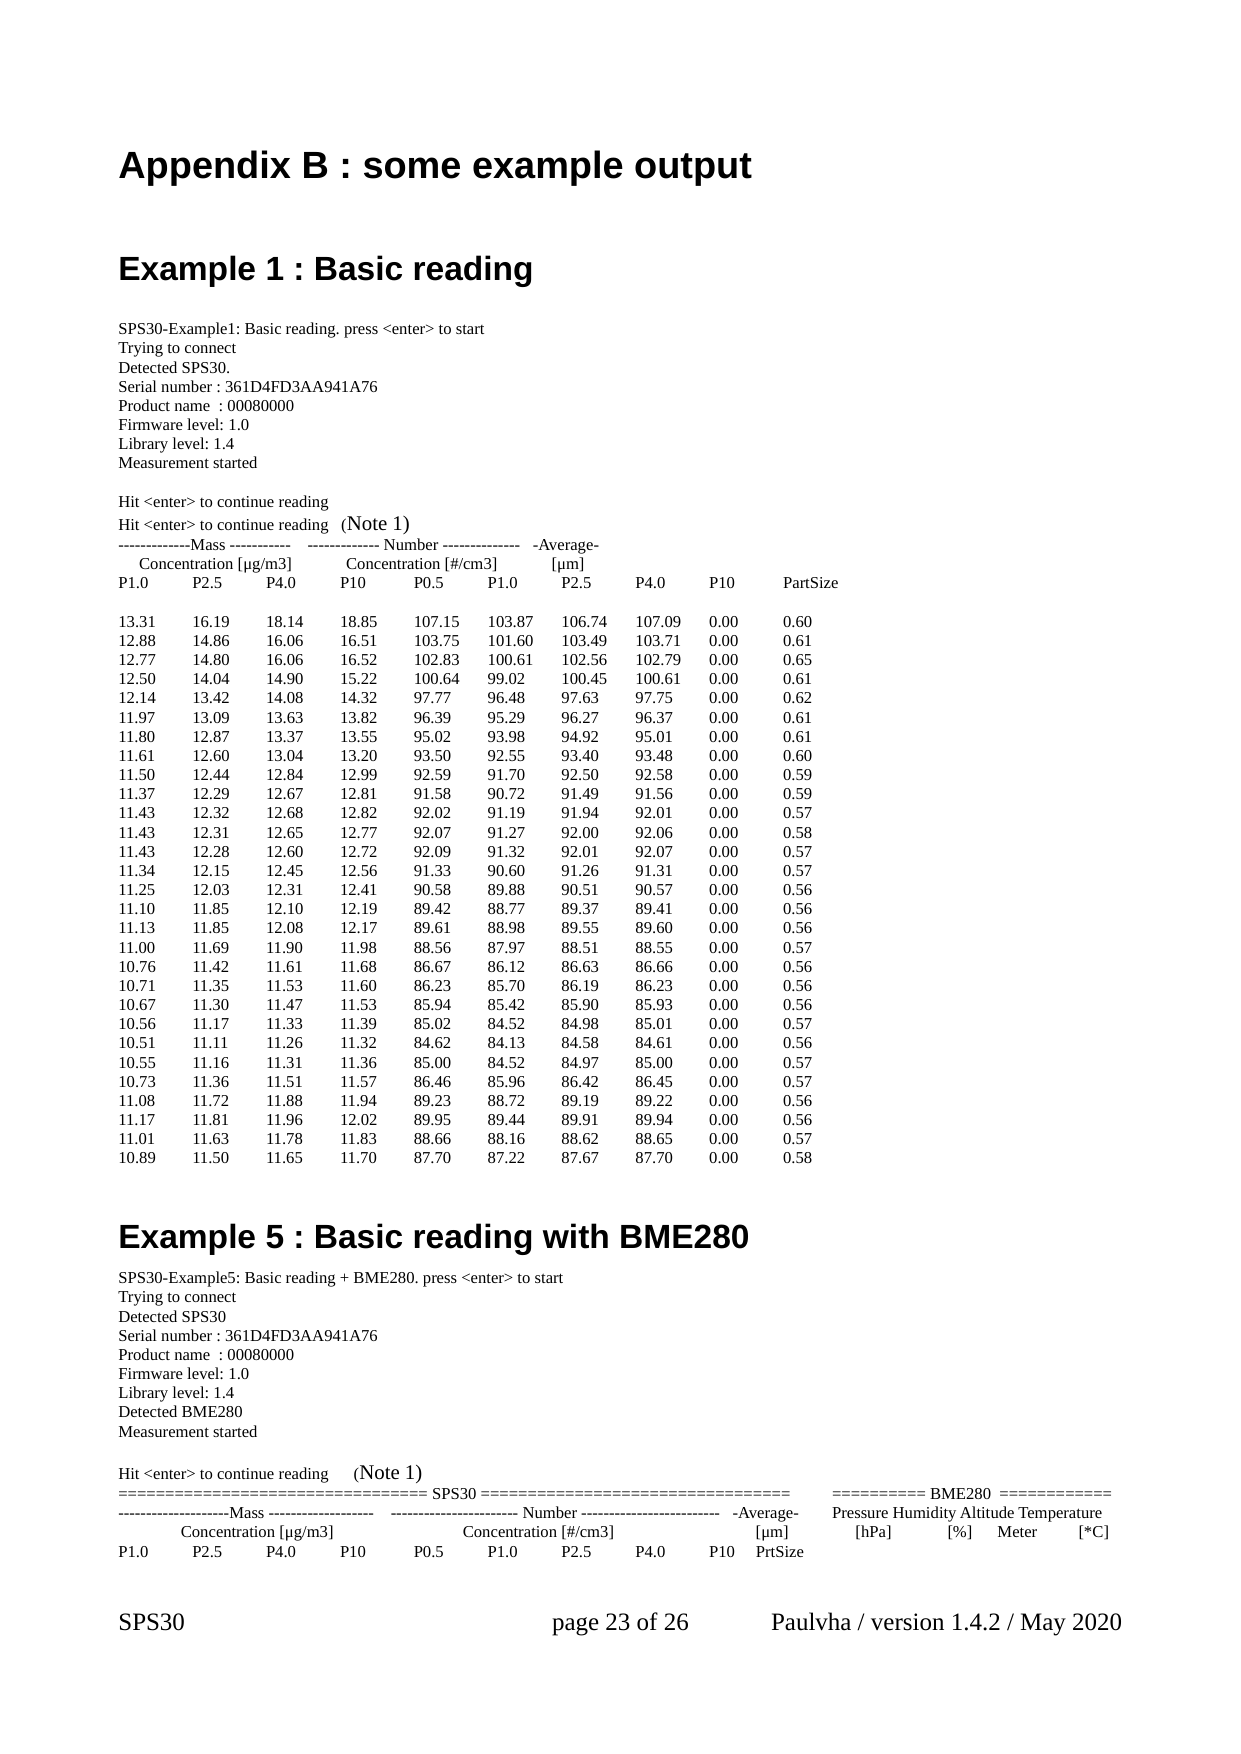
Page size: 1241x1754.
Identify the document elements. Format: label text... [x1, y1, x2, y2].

text Concentration [μg/m3] Concentration [#/cm3] [μm] [118, 554, 1122, 573]
subtitle Example 5 : Basic reading with BME280 [118, 1217, 1122, 1256]
text 10.71 11.35 11.53 11.60 86.23 85.70 86.19 86.23 0.00 0.56 [118, 976, 1122, 995]
text 10.56 11.17 11.33 11.39 85.02 84.52 84.98 85.01 0.00 0.57 [118, 1014, 1122, 1033]
text --------------------Mass ------------------- ----------------------- Number ------------------------- -Average- Pressure Humidity Altitude Temperature [118, 1503, 1122, 1522]
text 10.76 11.42 11.61 11.68 86.67 86.12 86.63 86.66 0.00 0.56 [118, 957, 1122, 976]
text Trying to connect [118, 338, 1122, 357]
text SPS30-Example5: Basic reading + BME280. press <enter> to start [118, 1268, 1122, 1287]
text -------------Mass ----------- ------------- Number -------------- -Average- [118, 535, 1122, 554]
text 11.80 12.87 13.37 13.55 95.02 93.98 94.92 95.01 0.00 0.61 [118, 727, 1122, 746]
text Detected SPS30. [118, 357, 1122, 377]
text 12.50 14.04 14.90 15.22 100.64 99.02 100.45 100.61 0.00 0.61 [118, 669, 1122, 688]
text Serial number : 361D4FD3AA941A76 [118, 377, 1122, 396]
text Hit <enter> to continue reading (Note 1) [118, 1460, 1122, 1484]
text 11.08 11.72 11.88 11.94 89.23 88.72 89.19 89.22 0.00 0.56 [118, 1091, 1122, 1110]
text 11.10 11.85 12.10 12.19 89.42 88.77 89.37 89.41 0.00 0.56 [118, 899, 1122, 918]
text 11.25 12.03 12.31 12.41 90.58 89.88 90.51 90.57 0.00 0.56 [118, 880, 1122, 899]
text P1.0 P2.5 P4.0 P10 P0.5 P1.0 P2.5 P4.0 P10 PartSize [118, 573, 1122, 592]
text Library level: 1.4 [118, 434, 1122, 453]
text Hit <enter> to continue reading [118, 492, 1122, 511]
text 11.43 12.28 12.60 12.72 92.09 91.32 92.01 92.07 0.00 0.57 [118, 842, 1122, 861]
text Measurement started [118, 453, 1122, 472]
text Detected SPS30 [118, 1306, 1122, 1326]
text Detected BME280 [118, 1402, 1122, 1421]
text 11.13 11.85 12.08 12.17 89.61 88.98 89.55 89.60 0.00 0.56 [118, 918, 1122, 937]
text 11.00 11.69 11.90 11.98 88.56 87.97 88.51 88.55 0.00 0.57 [118, 937, 1122, 957]
text Library level: 1.4 [118, 1383, 1122, 1402]
text Firmware level: 1.0 [118, 1364, 1122, 1383]
text Concentration [μg/m3] Concentration [#/cm3] [μm] [hPa] [%] Meter [*C] [118, 1522, 1122, 1541]
text 12.14 13.42 14.08 14.32 97.77 96.48 97.63 97.75 0.00 0.62 [118, 688, 1122, 707]
text 10.73 11.36 11.51 11.57 86.46 85.96 86.42 86.45 0.00 0.57 [118, 1072, 1122, 1091]
text P1.0 P2.5 P4.0 P10 P0.5 P1.0 P2.5 P4.0 P10 PrtSize [118, 1541, 1122, 1561]
text 10.67 11.30 11.47 11.53 85.94 85.42 85.90 85.93 0.00 0.56 [118, 995, 1122, 1014]
text Product name : 00080000 [118, 1345, 1122, 1364]
text Product name : 00080000 [118, 396, 1122, 415]
text ================================= SPS30 ================================= ========== BME280 ============ [118, 1484, 1122, 1503]
text 12.88 14.86 16.06 16.51 103.75 101.60 103.49 103.71 0.00 0.61 [118, 631, 1122, 650]
text 11.61 12.60 13.04 13.20 93.50 92.55 93.40 93.48 0.00 0.60 [118, 746, 1122, 765]
text Serial number : 361D4FD3AA941A76 [118, 1326, 1122, 1345]
text Measurement started [118, 1421, 1122, 1441]
text Trying to connect [118, 1287, 1122, 1306]
text 11.43 12.32 12.68 12.82 92.02 91.19 91.94 92.01 0.00 0.57 [118, 803, 1122, 822]
text 12.77 14.80 16.06 16.52 102.83 100.61 102.56 102.79 0.00 0.65 [118, 650, 1122, 669]
text SPS30-Example1: Basic reading. press <enter> to start [118, 319, 1122, 338]
text 11.17 11.81 11.96 12.02 89.95 89.44 89.91 89.94 0.00 0.56 [118, 1110, 1122, 1129]
text 10.55 11.16 11.31 11.36 85.00 84.52 84.97 85.00 0.00 0.57 [118, 1052, 1122, 1072]
text 11.34 12.15 12.45 12.56 91.33 90.60 91.26 91.31 0.00 0.57 [118, 861, 1122, 880]
text 11.50 12.44 12.84 12.99 92.59 91.70 92.50 92.58 0.00 0.59 [118, 765, 1122, 784]
text 10.51 11.11 11.26 11.32 84.62 84.13 84.58 84.61 0.00 0.56 [118, 1033, 1122, 1052]
subtitle Appendix B : some example output [118, 143, 1122, 187]
text 13.31 16.19 18.14 18.85 107.15 103.87 106.74 107.09 0.00 0.60 [118, 612, 1122, 631]
text 11.01 11.63 11.78 11.83 88.66 88.16 88.62 88.65 0.00 0.57 [118, 1129, 1122, 1148]
text 11.43 12.31 12.65 12.77 92.07 91.27 92.00 92.06 0.00 0.58 [118, 822, 1122, 842]
subtitle Example 1 : Basic reading [118, 249, 1122, 287]
text 11.97 13.09 13.63 13.82 96.39 95.29 96.27 96.37 0.00 0.61 [118, 707, 1122, 727]
text Hit <enter> to continue reading (Note 1) [118, 511, 1122, 535]
text 10.89 11.50 11.65 11.70 87.70 87.22 87.67 87.70 0.00 0.58 [118, 1148, 1122, 1167]
text Firmware level: 1.0 [118, 415, 1122, 434]
text 11.37 12.29 12.67 12.81 91.58 90.72 91.49 91.56 0.00 0.59 [118, 784, 1122, 803]
